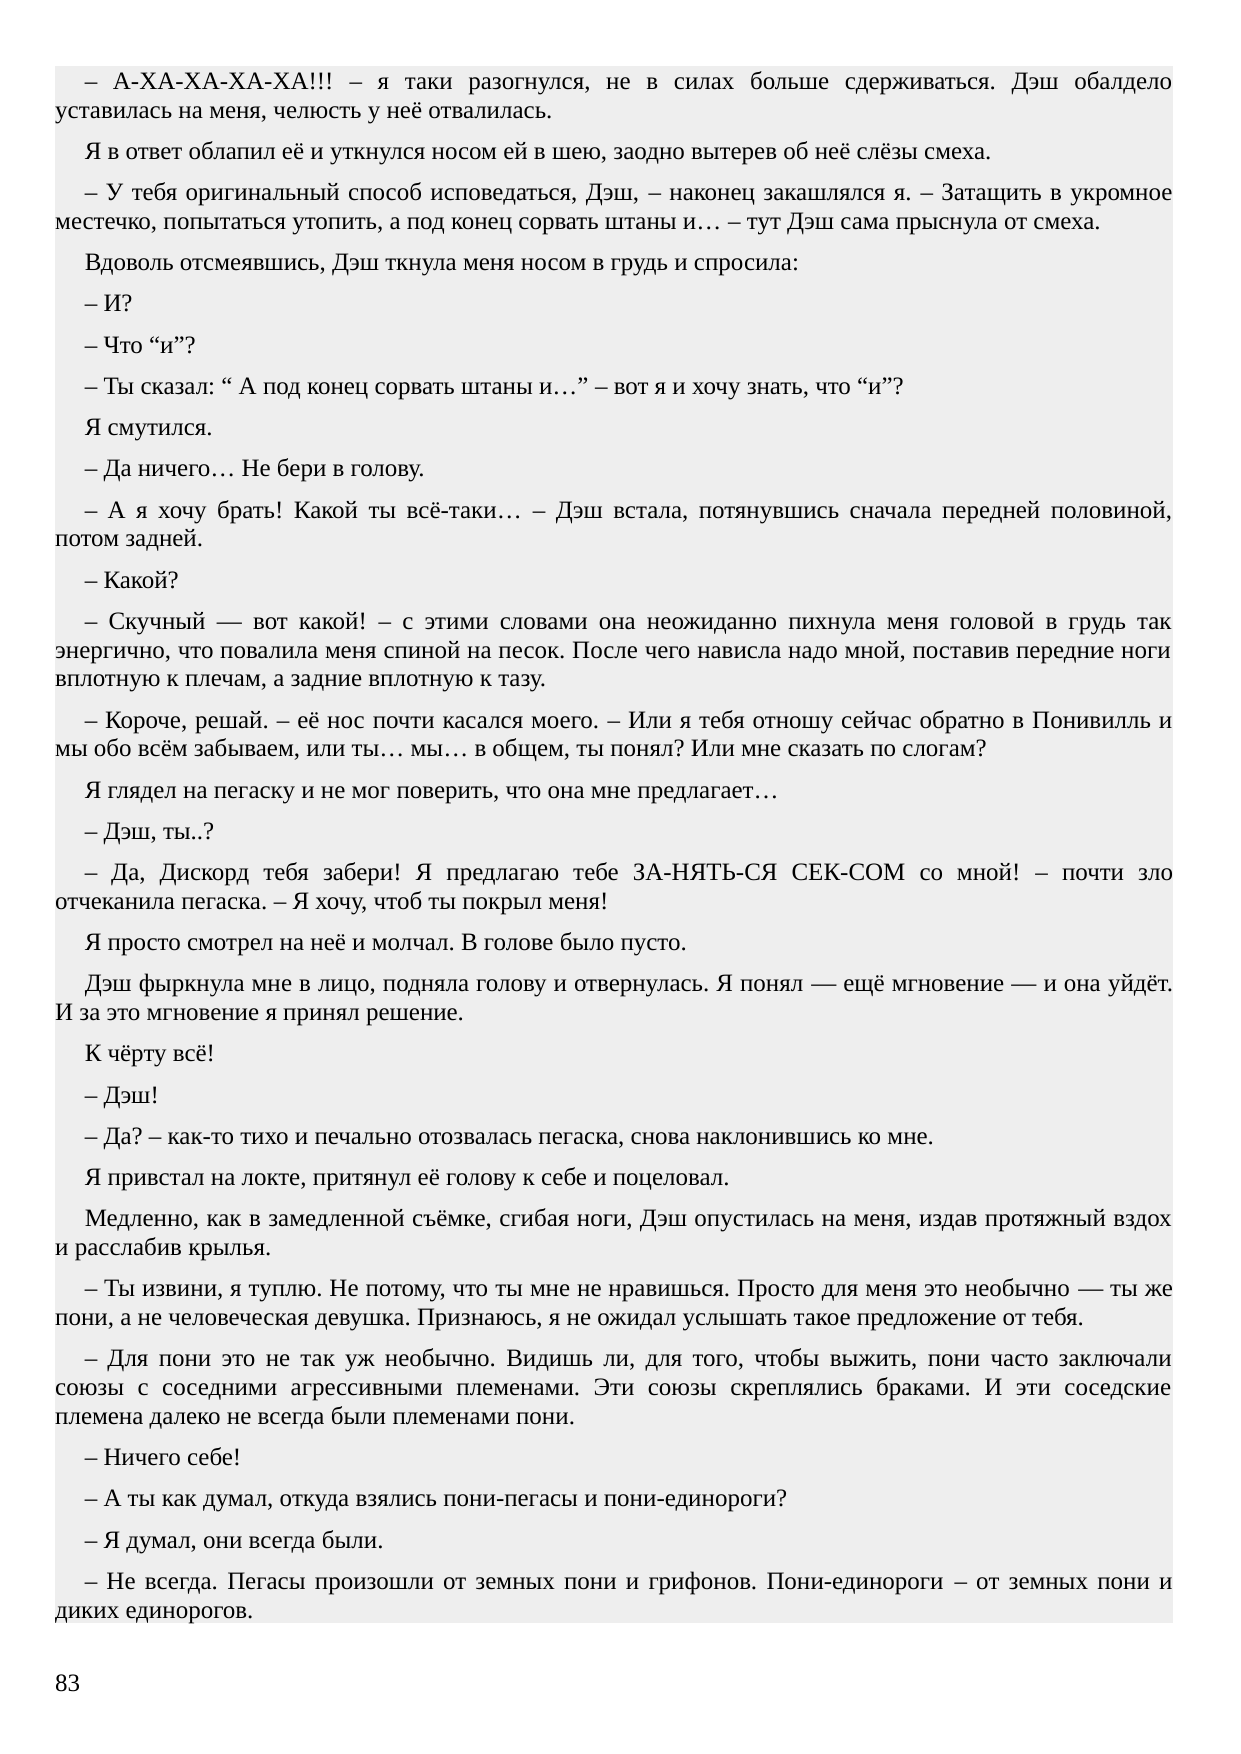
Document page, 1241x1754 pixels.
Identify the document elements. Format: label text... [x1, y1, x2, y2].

text – Скучный — вот какой! – с этими словами она неожиданно пихнула меня головой в грудь так энергично, что повалила меня спиной на песок. После чего нависла надо мной, поставив передние ноги вплотную к плечам, а задние вплотную к тазу. [55, 606, 1173, 692]
text – Короче, решай. – её нос почти касался моего. – Или я тебя отношу сейчас обратно в Понивилль и мы обо всём забываем, или ты… мы… в общем, ты понял? Или мне сказать по слогам? [55, 705, 1173, 762]
text Дэш фыркнула мне в лицо, подняла голову и отвернулась. Я понял — ещё мгновение — и она уйдёт. И за это мгновение я принял решение. [55, 968, 1173, 1026]
text – И? [55, 288, 1173, 317]
text – А-ХА-ХА-ХА-ХА!!! – я таки разогнулся, не в силах больше сдерживаться. Дэш обалдело уставилась на меня, челюсть у неё отвалилась. [55, 66, 1173, 123]
text Я глядел на пегаску и не мог поверить, что она мне предлагает… [55, 775, 1173, 803]
text – Да, Дискорд тебя забери! Я предлагаю тебе ЗА-НЯТЬ-СЯ СЕК-СОМ со мной! – почти зло отчеканила пегаска. – Я хочу, чтоб ты покрыл меня! [55, 857, 1173, 915]
text – Дэш, ты..? [55, 816, 1173, 845]
text Я смутился. [55, 412, 1173, 441]
text Я просто смотрел на неё и молчал. В голове было пусто. [55, 927, 1173, 956]
text Я в ответ облапил её и уткнулся носом ей в шею, заодно вытерев об неё слёзы смеха. [55, 136, 1173, 165]
text – Ты извини, я туплю. Не потому, что ты мне не нравишься. Просто для меня это необычно — ты же пони, а не человеческая девушка. Признаюсь, я не ожидал услышать такое предложение от тебя. [55, 1273, 1173, 1331]
text – У тебя оригинальный способ исповедаться, Дэш, – наконец закашлялся я. – Затащить в укромное местечко, попытаться утопить, а под конец сорвать штаны и… – тут Дэш сама прыснула от смеха. [55, 177, 1173, 235]
text – Да ничего… Не бери в голову. [55, 453, 1173, 482]
text Я привстал на локте, притянул её голову к себе и поцеловал. [55, 1162, 1173, 1191]
text – Ты сказал: “ А под конец сорвать штаны и…” – вот я и хочу знать, что “и”? [55, 371, 1173, 400]
text – Ничего себе! [55, 1442, 1173, 1471]
text – Не всегда. Пегасы произошли от земных пони и грифонов. Пони-единороги – от земных пони и диких единорогов. [55, 1566, 1173, 1623]
text – Для пони это не так уж необычно. Видишь ли, для того, чтобы выжить, пони часто заключали союзы с соседними агрессивными племенами. Эти союзы скреплялись браками. И эти соседские племена далеко не всегда были племенами пони. [55, 1343, 1173, 1430]
text – Дэш! [55, 1080, 1173, 1108]
text – Да? – как-то тихо и печально отозвалась пегаска, снова наклонившись ко мне. [55, 1121, 1173, 1150]
text – А ты как думал, откуда взялись пони-пегасы и пони-единороги? [55, 1483, 1173, 1512]
text – Что “и”? [55, 330, 1173, 358]
text – А я хочу брать! Какой ты всё-таки… – Дэш встала, потянувшись сначала передней половиной, потом задней. [55, 495, 1173, 552]
text Вдоволь отсмеявшись, Дэш ткнула меня носом в грудь и спросила: [55, 247, 1173, 276]
text – Какой? [55, 565, 1173, 593]
text Медленно, как в замедленной съёмке, сгибая ноги, Дэш опустилась на меня, издав протяжный вздох и расслабив крылья. [55, 1203, 1173, 1261]
text К чёрту всё! [55, 1038, 1173, 1067]
text – Я думал, они всегда были. [55, 1525, 1173, 1553]
